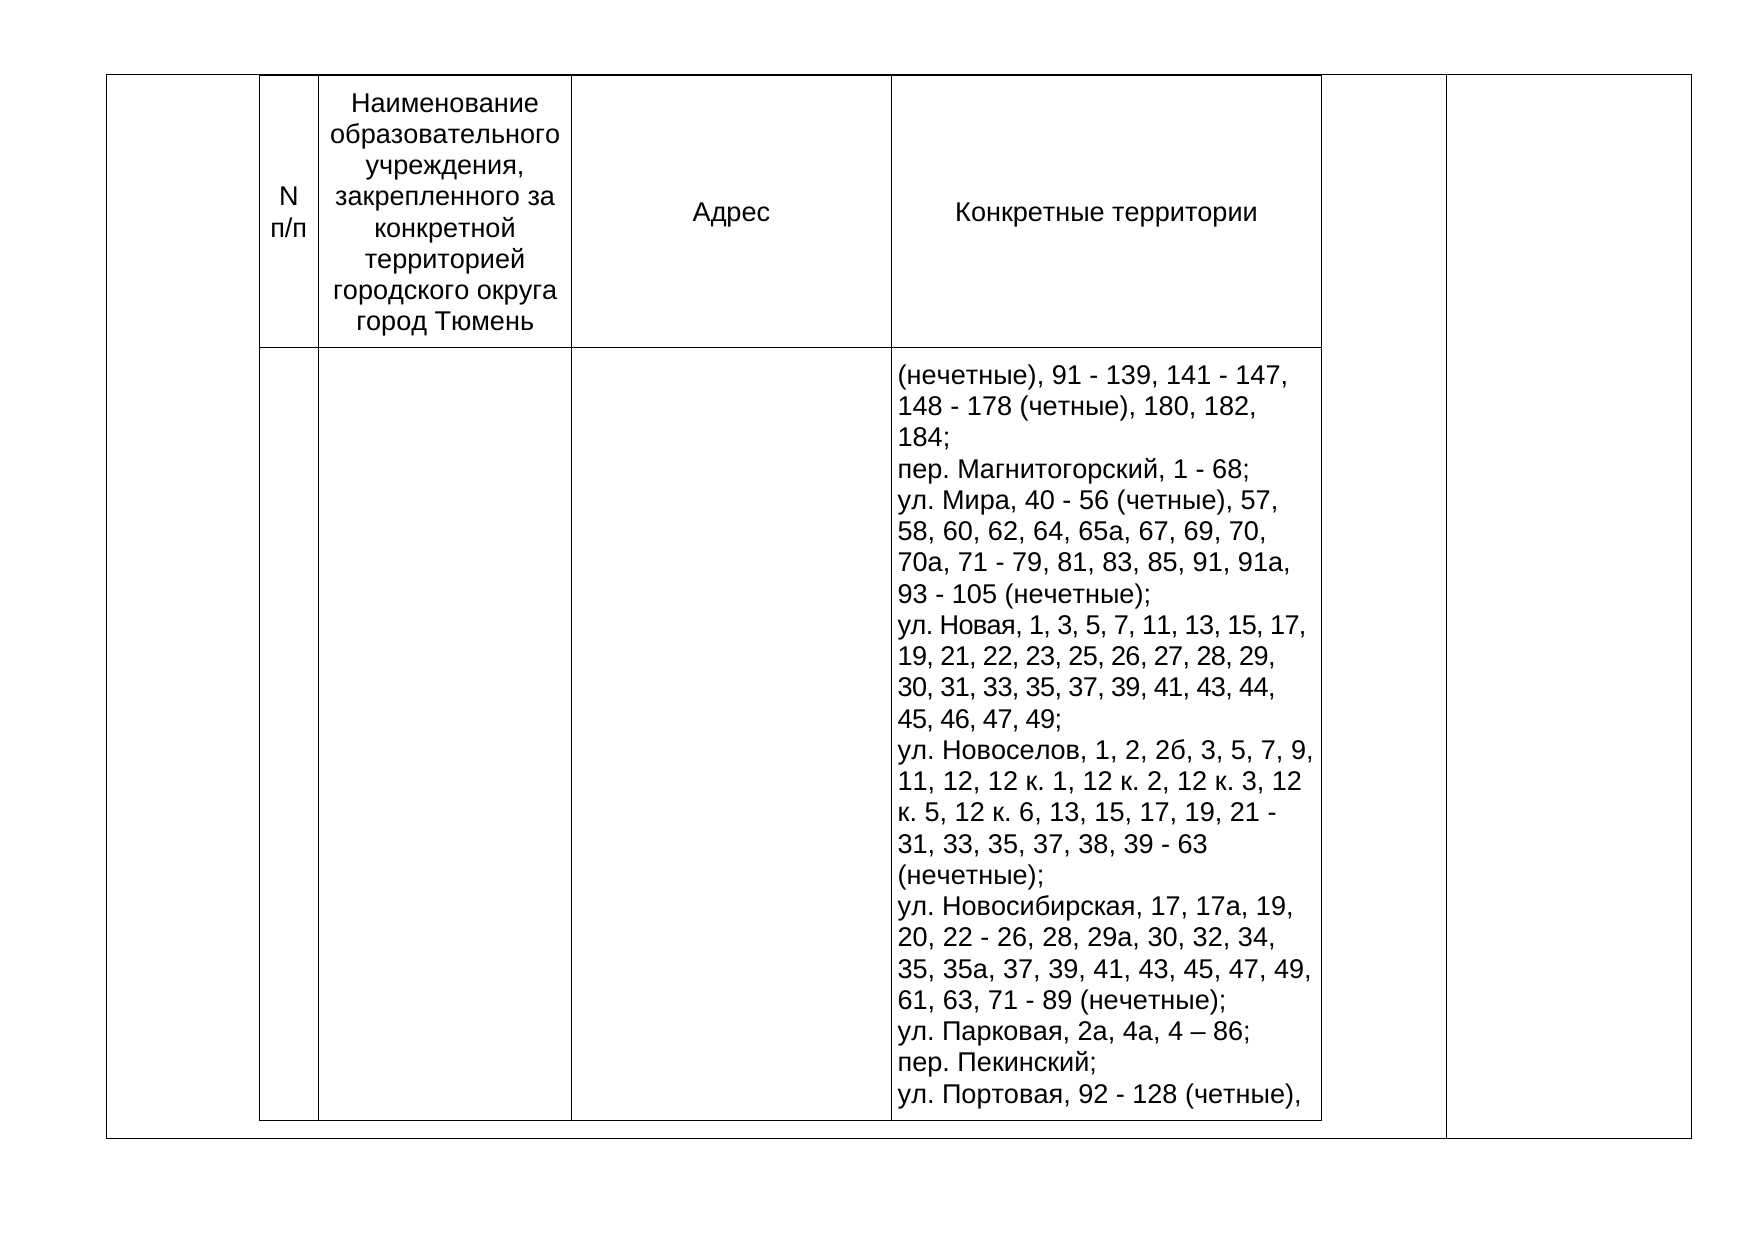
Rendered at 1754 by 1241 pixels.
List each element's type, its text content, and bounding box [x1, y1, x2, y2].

table_header Наименование образовательного учреждения, закрепленного за конкретной территорией городского округа город Тюмень [319, 76, 571, 347]
table_header [1447, 75, 1691, 1137]
table_cell (нечетные), 91 - 139, 141 - 147, 148 - 178 (четные), 180, 182, 184; пер. Магнитогорский, 1 - 68; ул. Мира, 40 - 56 (четные), 57, 58, 60, 62, 64, 65а, 67, 69, 70, 70а, 71 - 79, 81, 83, 85, 91, 91а, 93 - 105 (нечетные); ул. Новая, 1, 3, 5, 7, 11, 13, 15, 17, 19, 21, 22, 23, 25, 26, 27, 28, 29, 30, 31, 33, 35, 37, 39, 41, 43, 44, 45, 46, 47, 49; ул. Новоселов, 1, 2, 2б, 3, 5, 7, 9, 11, 12, 12 к. 1, 12 к. 2, 12 к. 3, 12 к. 5, 12 к. 6, 13, 15, 17, 19, 21 - 31, 33, 35, 37, 38, 39 - 63 (нечетные); ул. Новосибирская, 17, 17а, 19, 20, 22 - 26, 28, 29а, 30, 32, 34, 35, 35а, 37, 39, 41, 43, 45, 47, 49, 61, 63, 71 - 89 (нечетные); ул. Парковая, 2а, 4а, 4 – 86; пер. Пекинский; ул. Портовая, 92 - 128 (четные), [892, 348, 1321, 1119]
table_cell [572, 348, 891, 1119]
table_header Конкретные территории [892, 76, 1321, 347]
table_header N п/п [260, 76, 318, 347]
table_header Адрес [572, 76, 891, 347]
table_cell [319, 348, 571, 1119]
table_cell [260, 348, 318, 1119]
table_header [107, 75, 1446, 1137]
